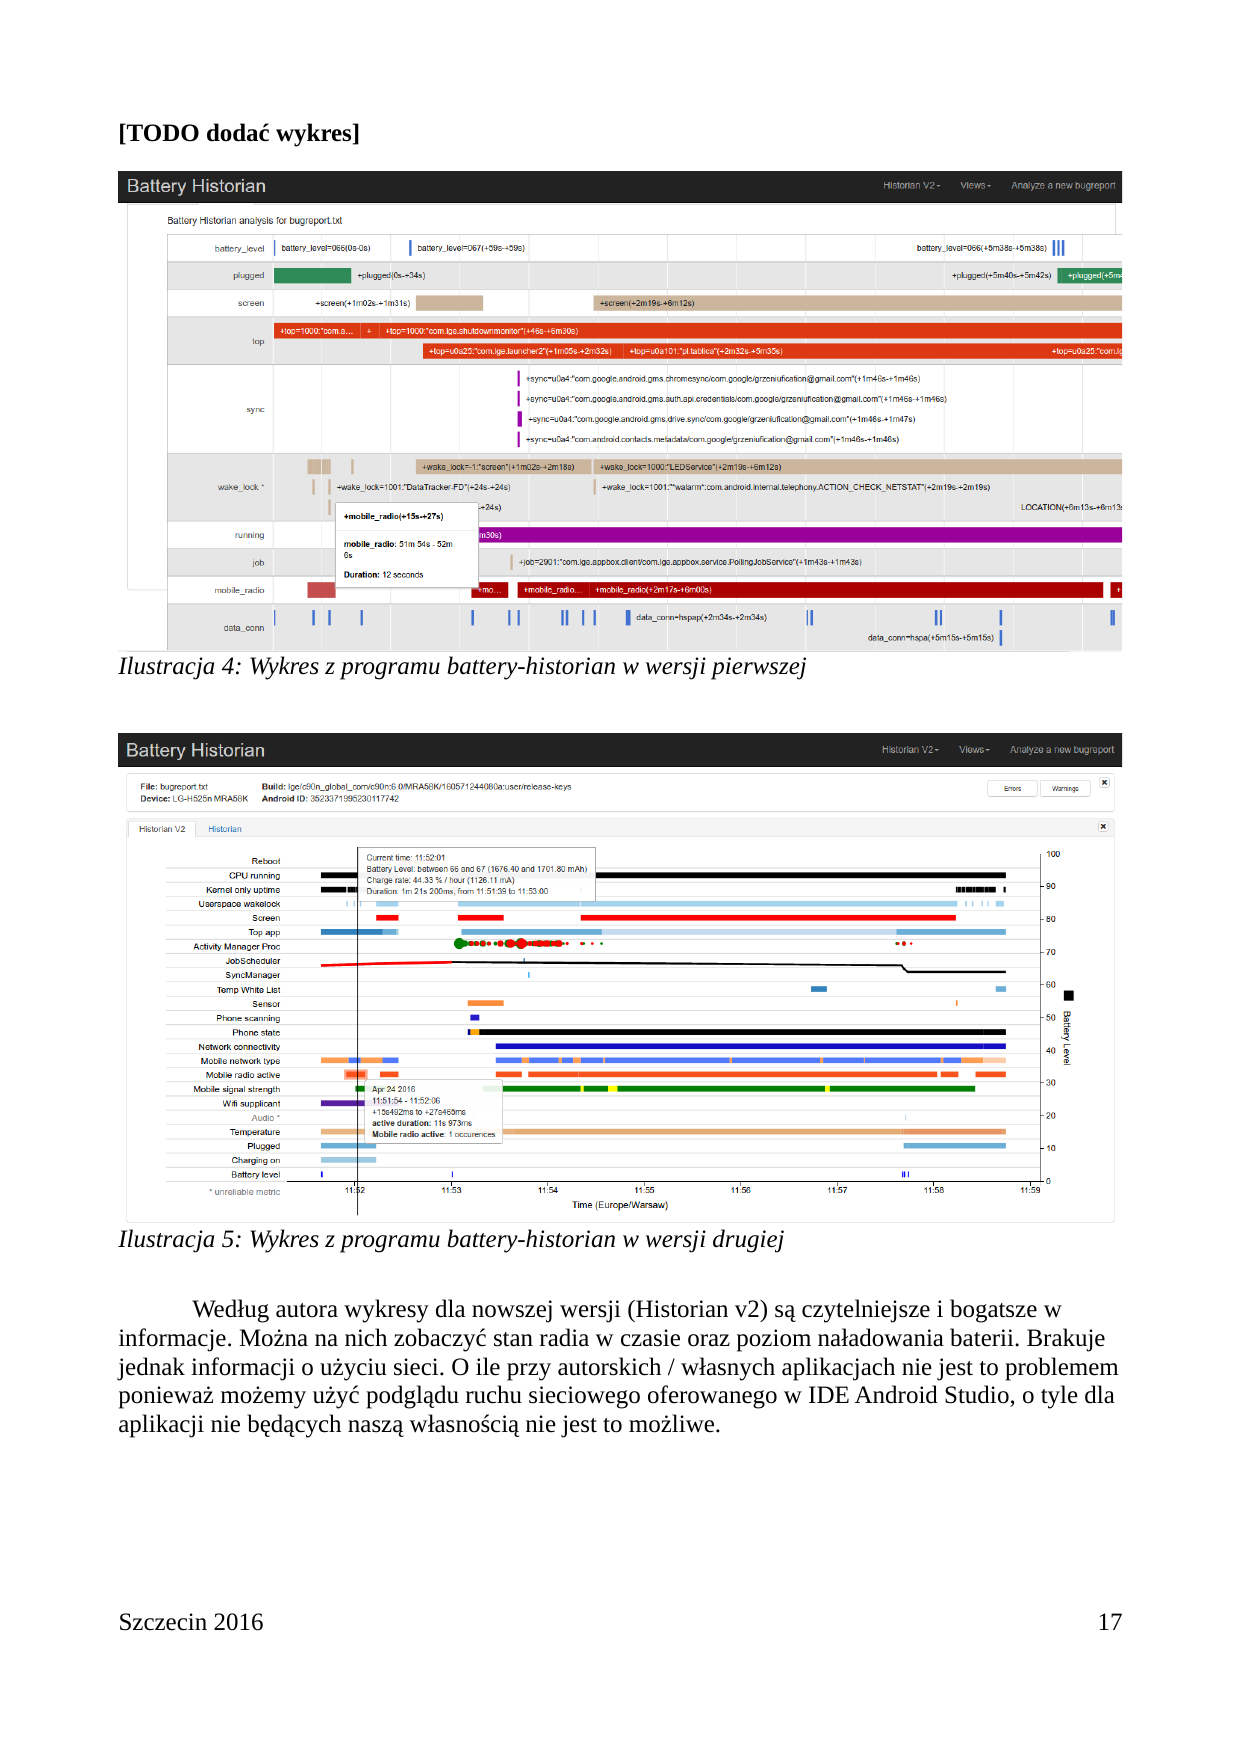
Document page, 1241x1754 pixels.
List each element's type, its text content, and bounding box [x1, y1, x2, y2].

text Ilustracja 5: Wykres z programu battery-historian w wersji drugiej [118, 1225, 1122, 1253]
picture [118, 733, 1123, 1225]
text [TODO dodać wykres] [118, 118, 1122, 147]
text Ilustracja 4: Wykres z programu battery-historian w wersji pierwszej [118, 652, 1122, 680]
text Według autora wykresy dla nowszej wersji (Historian v2) są czytelniejsze i bogatsze w informacje. Można na nich zobaczyć stan radia w czasie oraz poziom naładowania baterii. Brakuje jednak informacji o użyciu sieci. O ile przy autorskich / własnych aplikacjach nie jest to problemem ponieważ możemy użyć podglądu ruchu sieciowego oferowanego w IDE Android Studio, o tyle dla aplikacji nie będących naszą własnością nie jest to możliwe. [118, 1294, 1122, 1438]
picture [118, 171, 1123, 652]
